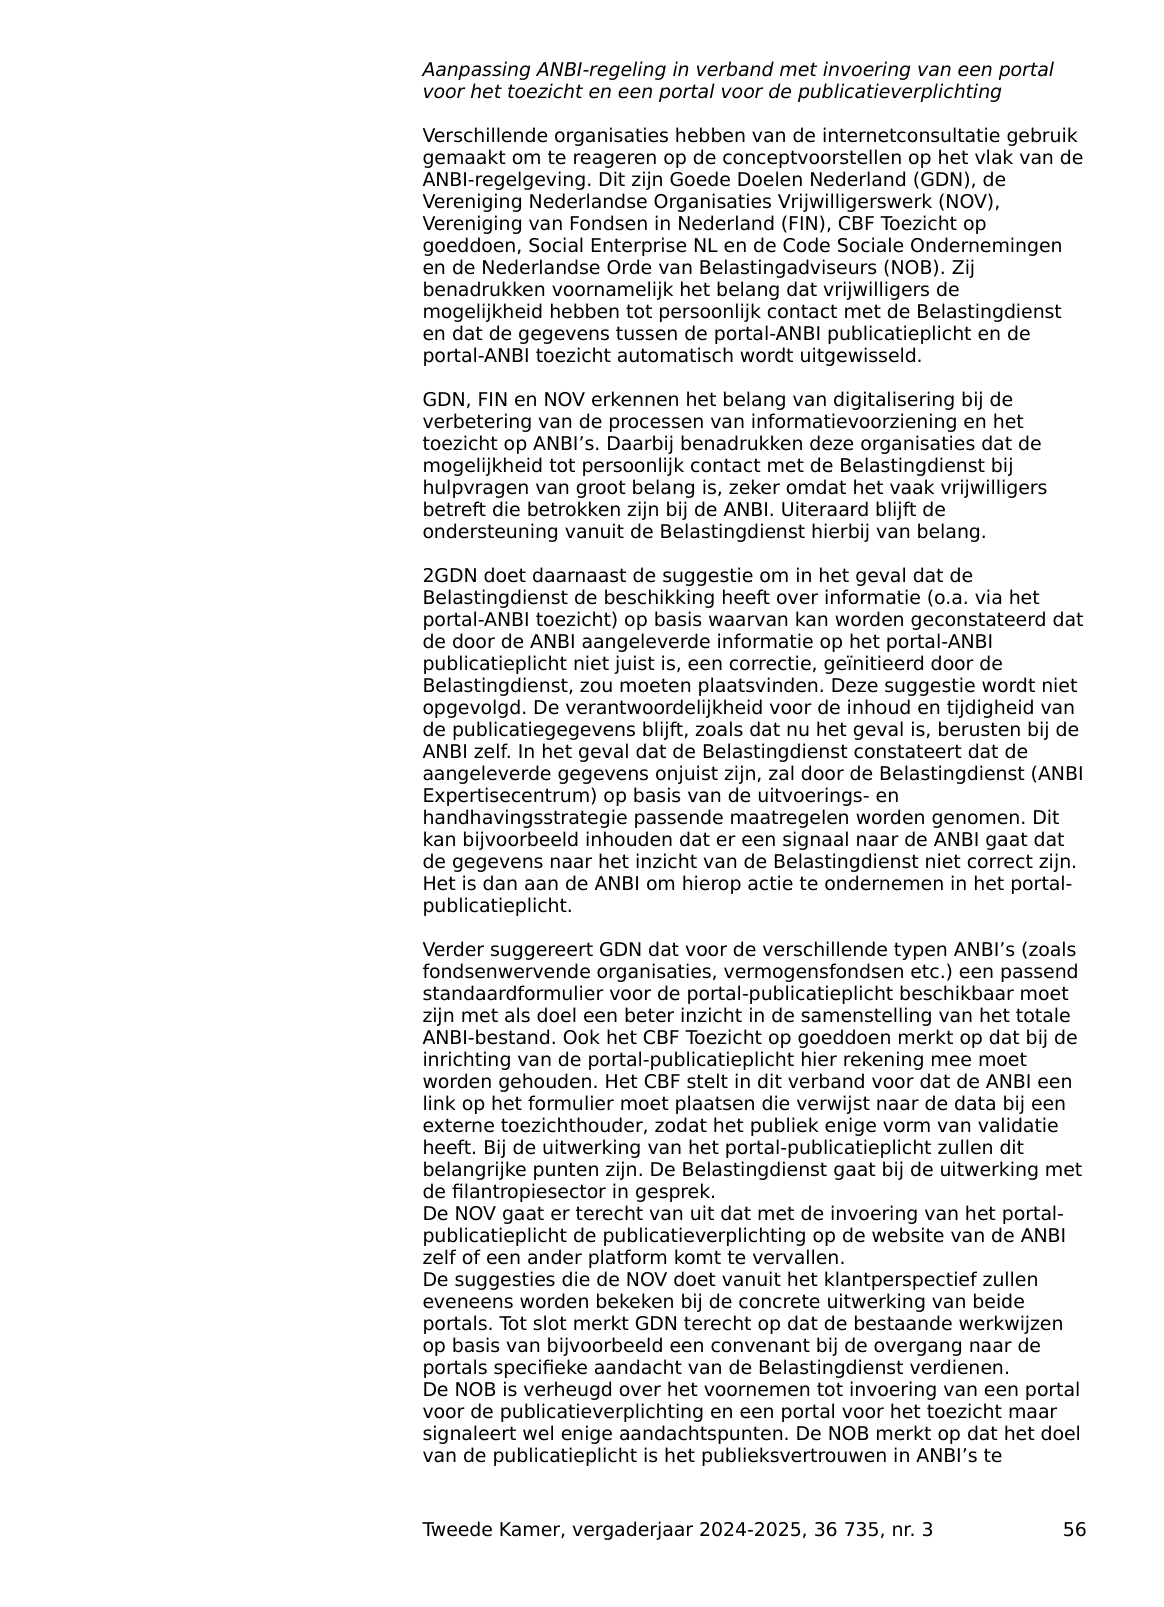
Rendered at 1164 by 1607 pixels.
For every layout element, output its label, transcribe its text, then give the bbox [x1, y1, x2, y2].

text De suggesties die de NOV doet vanuit het klantperspectief zullen eveneens worden bekeken bij de concrete uitwerking van beide portals. Tot slot merkt GDN terecht op dat de bestaande werkwijzen op basis van bijvoorbeeld een convenant bij de overgang naar de portals specifieke aandacht van de Belastingdienst verdienen. [422, 1269, 1087, 1379]
text Verschillende organisaties hebben van de internetconsultatie gebruik gemaakt om te reageren op de conceptvoorstellen op het vlak van de ANBI-regelgeving. Dit zijn Goede Doelen Nederland (GDN), de Vereniging Nederlandse Organisaties Vrijwilligerswerk (NOV), Vereniging van Fondsen in Nederland (FIN), CBF Toezicht op goeddoen, Social Enterprise NL en de Code Sociale Ondernemingen en de Nederlandse Orde van Belastingadviseurs (NOB). Zij benadrukken voornamelijk het belang dat vrijwilligers de mogelijkheid hebben tot persoonlijk contact met de Belastingdienst en dat de gegevens tussen de portal-ANBI publicatieplicht en de portal-ANBI toezicht automatisch wordt uitgewisseld. [422, 125, 1087, 367]
text De NOV gaat er terecht van uit dat met de invoering van het portal-publicatieplicht de publicatieverplichting op de website van de ANBI zelf of een ander platform komt te vervallen. [422, 1203, 1087, 1269]
subtitle Aanpassing ANBI-regeling in verband met invoering van een portal voor het toezicht en een portal voor de publicatieverplichting [422, 59, 1087, 103]
text 2GDN doet daarnaast de suggestie om in het geval dat de Belastingdienst de beschikking heeft over informatie (o.a. via het portal-ANBI toezicht) op basis waarvan kan worden geconstateerd dat de door de ANBI aangeleverde informatie op het portal-ANBI publicatieplicht niet juist is, een correctie, geïnitieerd door de Belastingdienst, zou moeten plaatsvinden. Deze suggestie wordt niet opgevolgd. De verantwoordelijkheid voor de inhoud en tijdigheid van de publicatiegegevens blijft, zoals dat nu het geval is, berusten bij de ANBI zelf. In het geval dat de Belastingdienst constateert dat de aangeleverde gegevens onjuist zijn, zal door de Belastingdienst (ANBI Expertisecentrum) op basis van de uitvoerings- en handhavingsstrategie passende maatregelen worden genomen. Dit kan bijvoorbeeld inhouden dat er een signaal naar de ANBI gaat dat de gegevens naar het inzicht van de Belastingdienst niet correct zijn. Het is dan aan de ANBI om hierop actie te ondernemen in het portal-publicatieplicht. [422, 565, 1087, 917]
text De NOB is verheugd over het voornemen tot invoering van een portal voor de publicatieverplichting en een portal voor het toezicht maar signaleert wel enige aandachtspunten. De NOB merkt op dat het doel van de publicatieplicht is het publieksvertrouwen in ANBI’s te [422, 1379, 1087, 1467]
text Verder suggereert GDN dat voor de verschillende typen ANBI’s (zoals fondsenwervende organisaties, vermogensfondsen etc.) een passend standaardformulier voor de portal-publicatieplicht beschikbaar moet zijn met als doel een beter inzicht in de samenstelling van het totale ANBI-bestand. Ook het CBF Toezicht op goeddoen merkt op dat bij de inrichting van de portal-publicatieplicht hier rekening mee moet worden gehouden. Het CBF stelt in dit verband voor dat de ANBI een link op het formulier moet plaatsen die verwijst naar de data bij een externe toezichthouder, zodat het publiek enige vorm van validatie heeft. Bij de uitwerking van het portal-publicatieplicht zullen dit belangrijke punten zijn. De Belastingdienst gaat bij de uitwerking met de filantropiesector in gesprek. [422, 939, 1087, 1203]
text GDN, FIN en NOV erkennen het belang van digitalisering bij de verbetering van de processen van informatievoorziening en het toezicht op ANBI’s. Daarbij benadrukken deze organisaties dat de mogelijkheid tot persoonlijk contact met de Belastingdienst bij hulpvragen van groot belang is, zeker omdat het vaak vrijwilligers betreft die betrokken zijn bij de ANBI. Uiteraard blijft de ondersteuning vanuit de Belastingdienst hierbij van belang. [422, 389, 1087, 543]
